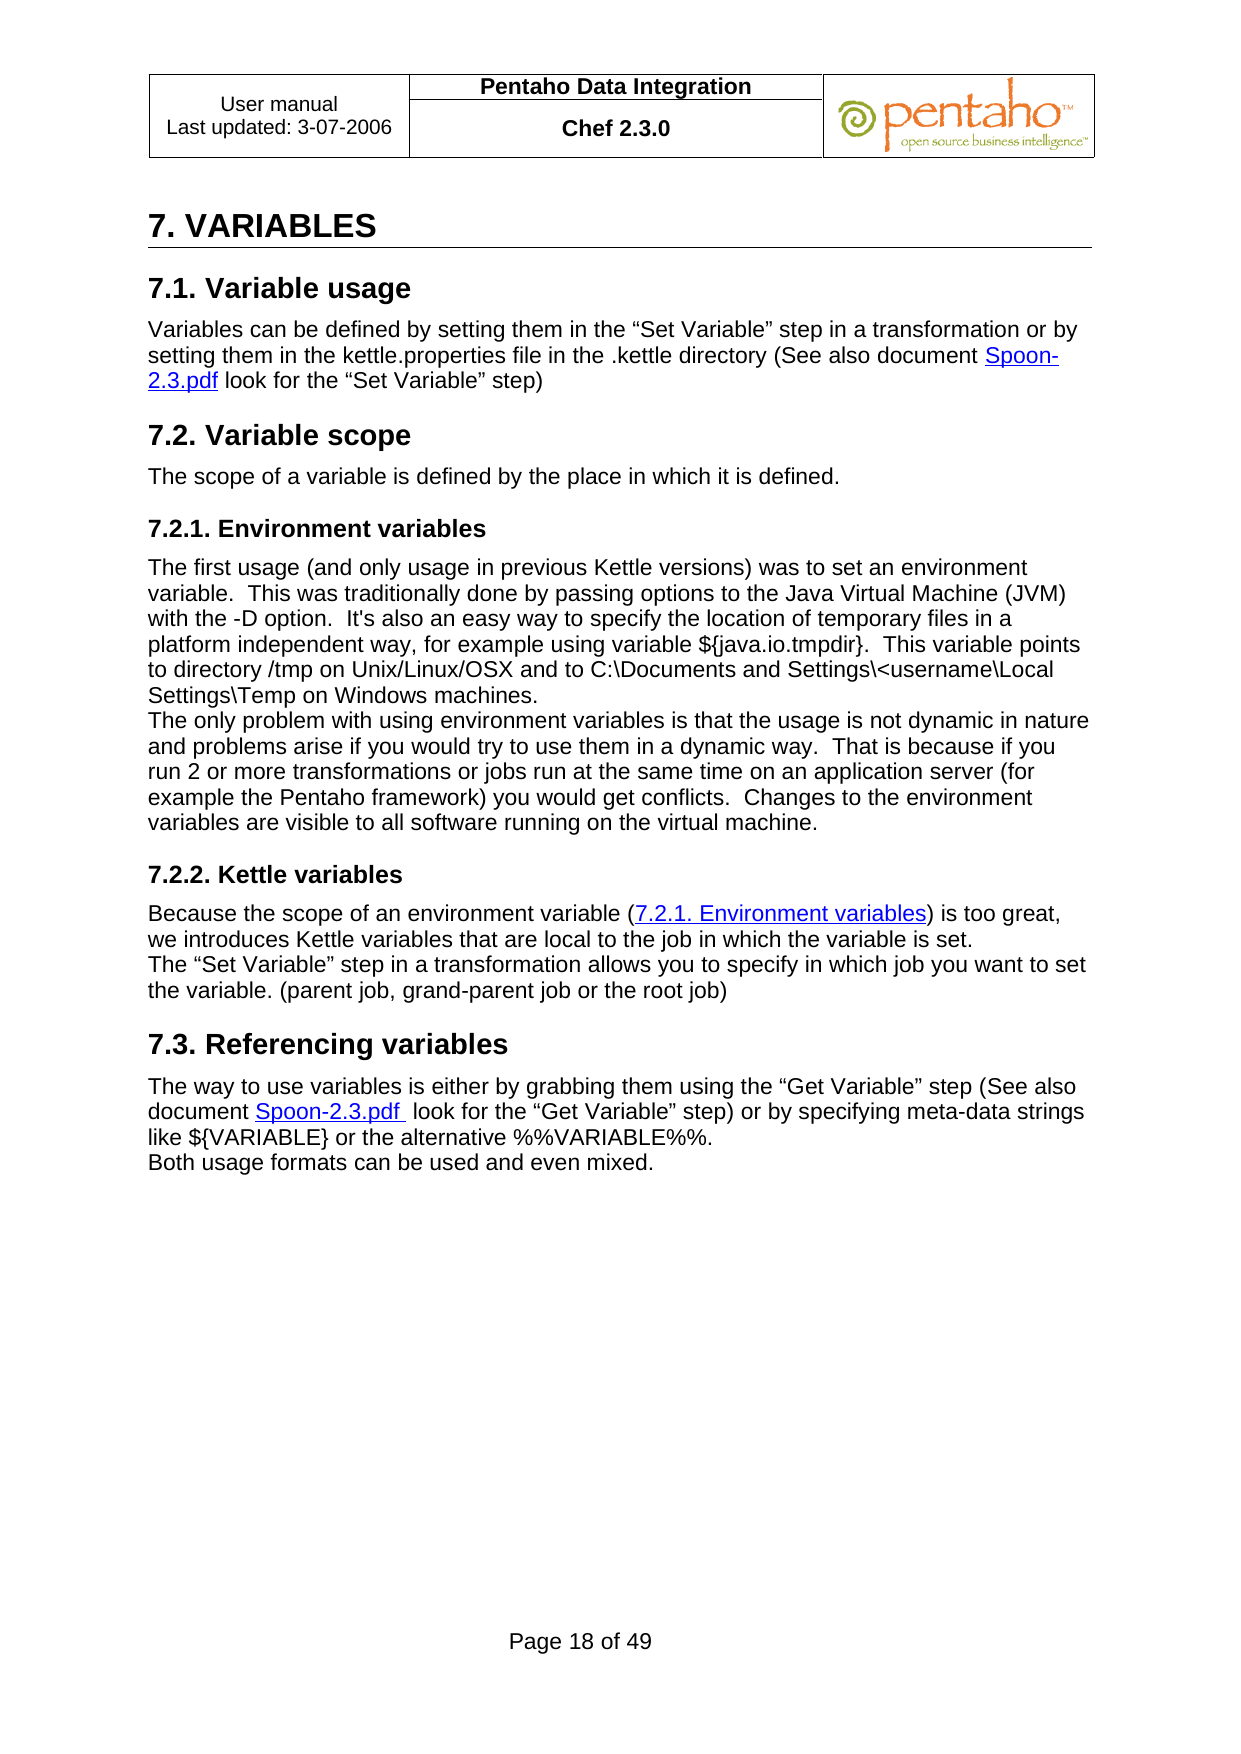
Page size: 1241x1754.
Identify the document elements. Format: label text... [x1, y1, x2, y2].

subtitle Environment variables [148, 514, 1092, 542]
subtitle Variable usage [148, 272, 1092, 304]
text Because the scope of an environment variable (7.2.1. Environment variables) is too great, we introduces Kettle variables that are local to the job in which the variable is set. [148, 901, 1092, 952]
text Variables can be defined by setting them in the “Set Variable” step in a transformation or by setting them in the kettle.properties file in the .kettle directory (See also document Spoon-2.3.pdf look for the “Set Variable” step) [148, 317, 1092, 394]
subtitle Kettle variables [148, 861, 1092, 889]
text The scope of a variable is defined by the place in which it is defined. [148, 464, 1092, 489]
text The only problem with using environment variables is that the usage is not dynamic in nature and problems arise if you would try to use them in a dynamic way. That is because if you run 2 or more transformations or jobs run at the same time on an application server (for example the Pentaho framework) you would get conflicts. Changes to the environment variables are visible to all software running on the virtual machine. [148, 708, 1092, 836]
subtitle Variables [148, 208, 1092, 247]
text The way to use variables is either by grabbing them using the “Get Variable” step (See also document Spoon-2.3.pdf look for the “Get Variable” step) or by specifying meta-data strings like ${VARIABLE} or the alternative %%VARIABLE%%. [148, 1073, 1092, 1150]
subtitle Referencing variables [148, 1028, 1092, 1061]
text Both usage formats can be used and even mixed. [148, 1150, 1092, 1176]
text The “Set Variable” step in a transformation allows you to specify in which job you want to set the variable. (parent job, grand-parent job or the root job) [148, 952, 1092, 1003]
subtitle Variable scope [148, 419, 1092, 451]
text The first usage (and only usage in previous Kettle versions) was to set an environment variable. This was traditionally done by passing options to the Java Virtual Machine (JVM) with the -D option. It's also an easy way to specify the location of temporary files in a platform independent way, for example using variable ${java.io.tmpdir}. This variable points to directory /tmp on Unix/Linux/OSX and to C:\Documents and Settings\<username\Local Settings\Temp on Windows machines. [148, 555, 1092, 708]
